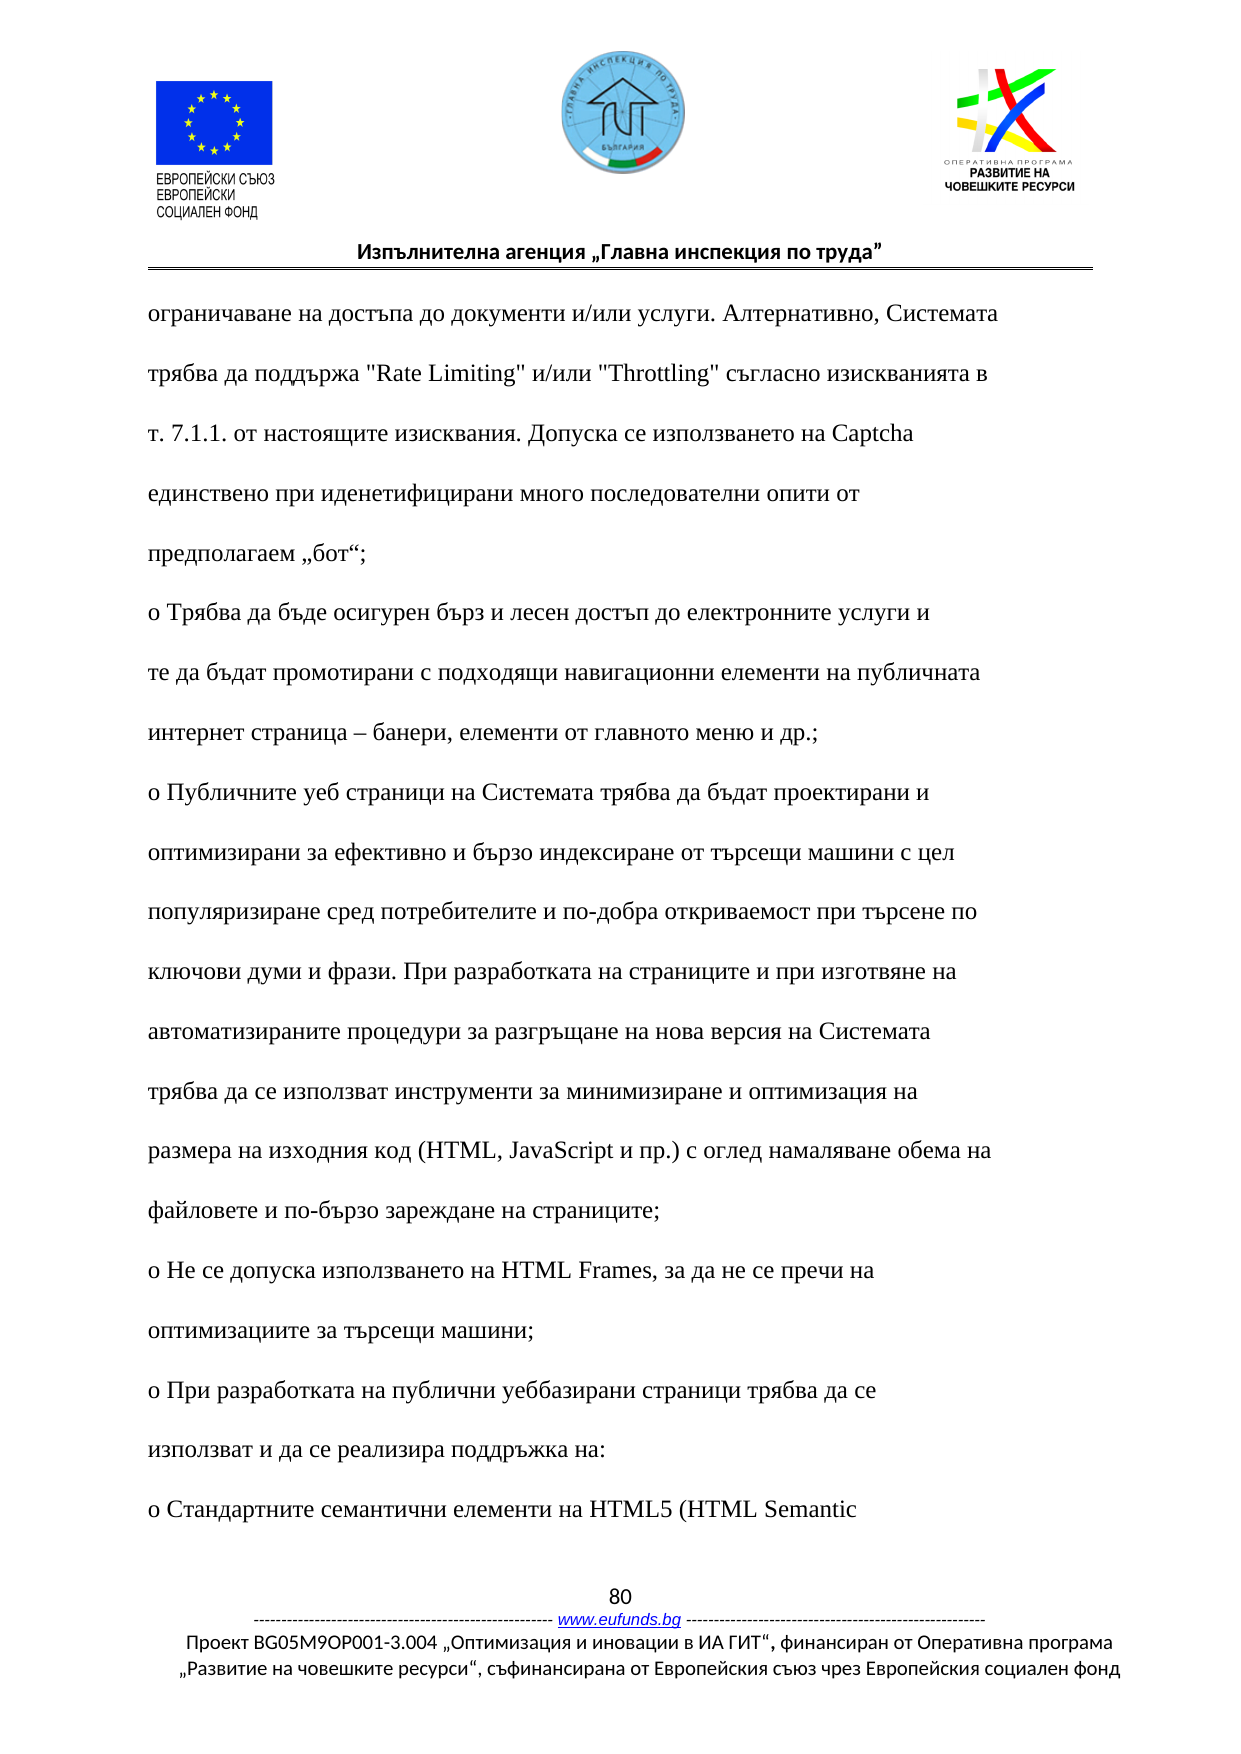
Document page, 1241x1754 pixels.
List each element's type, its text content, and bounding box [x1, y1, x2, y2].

text o Публичните уеб страници на Системата трябва да бъдат проектирани и [148, 777, 1093, 806]
text o При разработката на публични уеббазирани страници трябва да се [148, 1375, 1093, 1403]
text интернет страница – банери, елементи от главното меню и др.; [148, 717, 1093, 746]
text o Стандартните семантични елементи на HTML5 (HTML Semantic [148, 1494, 1093, 1523]
text файловете и по-бързо зареждане на страниците; [148, 1195, 1093, 1224]
text ключови думи и фрази. При разработката на страниците и при изготвяне на [148, 956, 1093, 985]
text използват и да се реализира поддръжка на: [148, 1434, 1093, 1463]
text o Трябва да бъде осигурен бърз и лесен достъп до електронните услуги и [148, 597, 1093, 626]
text ограничаване на достъпа до документи и/или услуги. Алтернативно, Системата [148, 298, 1093, 327]
text o Не се допуска използването на HTML Frames, за да не се пречи на [148, 1255, 1093, 1284]
text оптимизациите за търсещи машини; [148, 1315, 1093, 1344]
text трябва да се използват инструменти за минимизиране и оптимизация на [148, 1076, 1093, 1104]
text те да бъдат промотирани с подходящи навигационни елементи на публичната [148, 657, 1093, 686]
text популяризиране сред потребителите и по-добра откриваемост при търсене по [148, 896, 1093, 925]
text оптимизирани за ефективно и бързо индексиране от търсещи машини с цел [148, 837, 1093, 865]
text автоматизираните процедури за разгръщане на нова версия на Системата [148, 1016, 1093, 1045]
text т. 7.1.1. от настоящите изисквания. Допуска се използването на Captcha [148, 418, 1093, 447]
text единствено при иденетифицирани много последователни опити от [148, 478, 1093, 507]
text трябва да поддържа "Rate Limiting" и/или "Throttling" съгласно изискванията в [148, 358, 1093, 387]
text размера на изходния код (HTML, JavaScript и пр.) с оглед намаляване обема на [148, 1136, 1093, 1164]
text предполагаем „бот“; [148, 538, 1093, 566]
